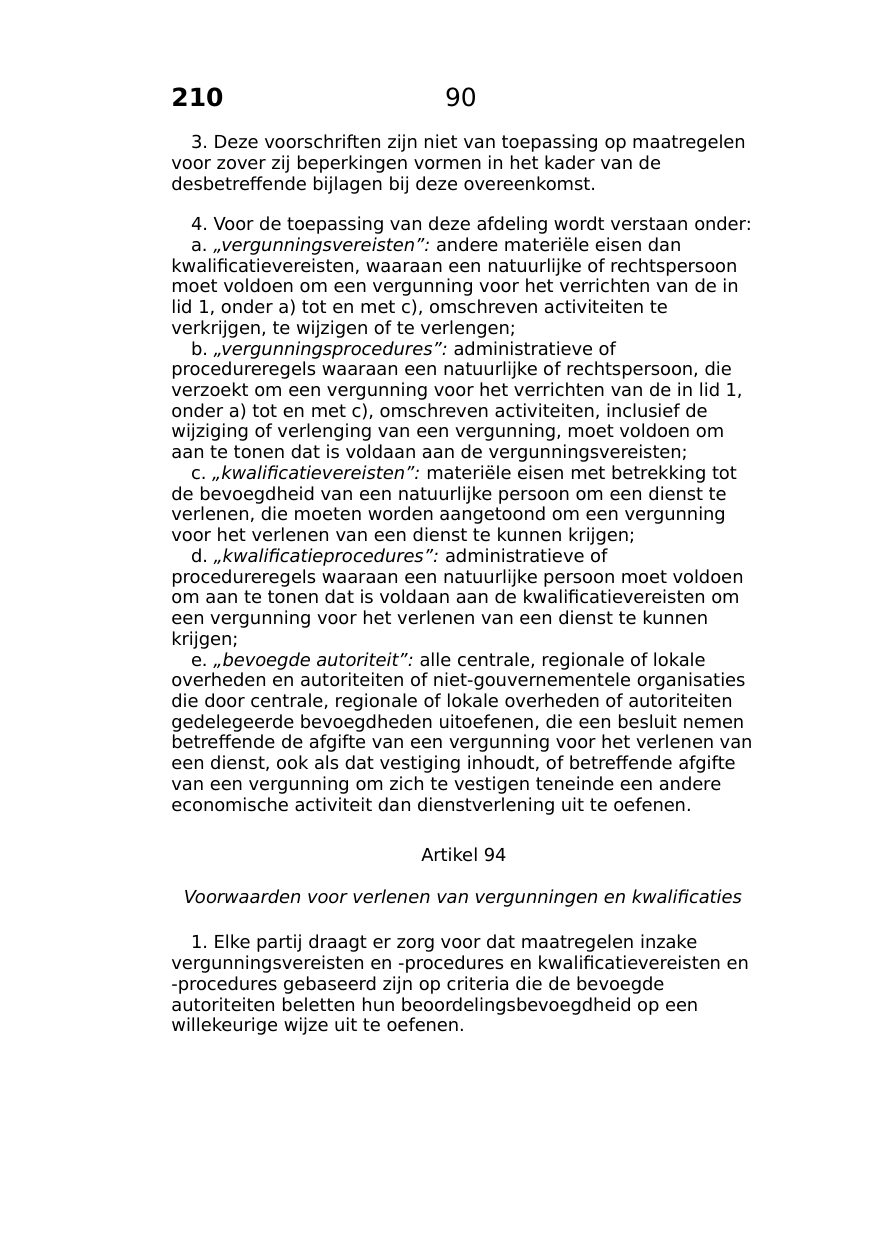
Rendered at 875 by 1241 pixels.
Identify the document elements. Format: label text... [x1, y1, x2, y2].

subtitle Artikel 94 Voorwaarden voor verlenen van vergunningen en kwalificaties [171, 845, 756, 907]
text e. „bevoegde autoriteit”: alle centrale, regionale of lokale overheden en autoriteiten of niet-gouvernementele organisaties die door centrale, regionale of lokale overheden of autoriteiten gedelegeerde bevoegdheden uitoefenen, die een besluit nemen betreffende de afgifte van een vergunning voor het verlenen van een dienst, ook als dat vestiging inhoudt, of betreffende afgifte van een vergunning om zich te vestigen teneinde een andere economische activiteit dan dienstverlening uit te oefenen. [171, 649, 756, 815]
text a. „vergunningsvereisten”: andere materiële eisen dan kwalificatievereisten, waaraan een natuurlijke of rechtspersoon moet voldoen om een vergunning voor het verrichten van de in lid 1, onder a) tot en met c), omschreven activiteiten te verkrijgen, te wijzigen of te verlengen; [171, 235, 756, 338]
text d. „kwalificatieprocedures”: administratieve of procedureregels waaraan een natuurlijke persoon moet voldoen om aan te tonen dat is voldaan aan de kwalificatievereisten om een vergunning voor het verlenen van een dienst te kunnen krijgen; [171, 546, 756, 649]
text 1. Elke partij draagt er zorg voor dat maatregelen inzake vergunningsvereisten en -procedures en kwalificatievereisten en -procedures gebaseerd zijn op criteria die de bevoegde autoriteiten beletten hun beoordelingsbevoegdheid op een willekeurige wijze uit te oefenen. [171, 932, 756, 1036]
text 4. Voor de toepassing van deze afdeling wordt verstaan onder: [171, 214, 756, 235]
text c. „kwalificatievereisten”: materiële eisen met betrekking tot de bevoegdheid van een natuurlijke persoon om een dienst te verlenen, die moeten worden aangetoond om een vergunning voor het verlenen van een dienst te kunnen krijgen; [171, 463, 756, 546]
text b. „vergunningsprocedures”: administratieve of procedureregels waaraan een natuurlijke of rechtspersoon, die verzoekt om een vergunning voor het verrichten van de in lid 1, onder a) tot en met c), omschreven activiteiten, inclusief de wijziging of verlenging van een vergunning, moet voldoen om aan te tonen dat is voldaan aan de vergunningsvereisten; [171, 338, 756, 463]
text 3. Deze voorschriften zijn niet van toepassing op maatregelen voor zover zij beperkingen vormen in het kader van de desbetreffende bijlagen bij deze overeenkomst. [171, 132, 756, 194]
